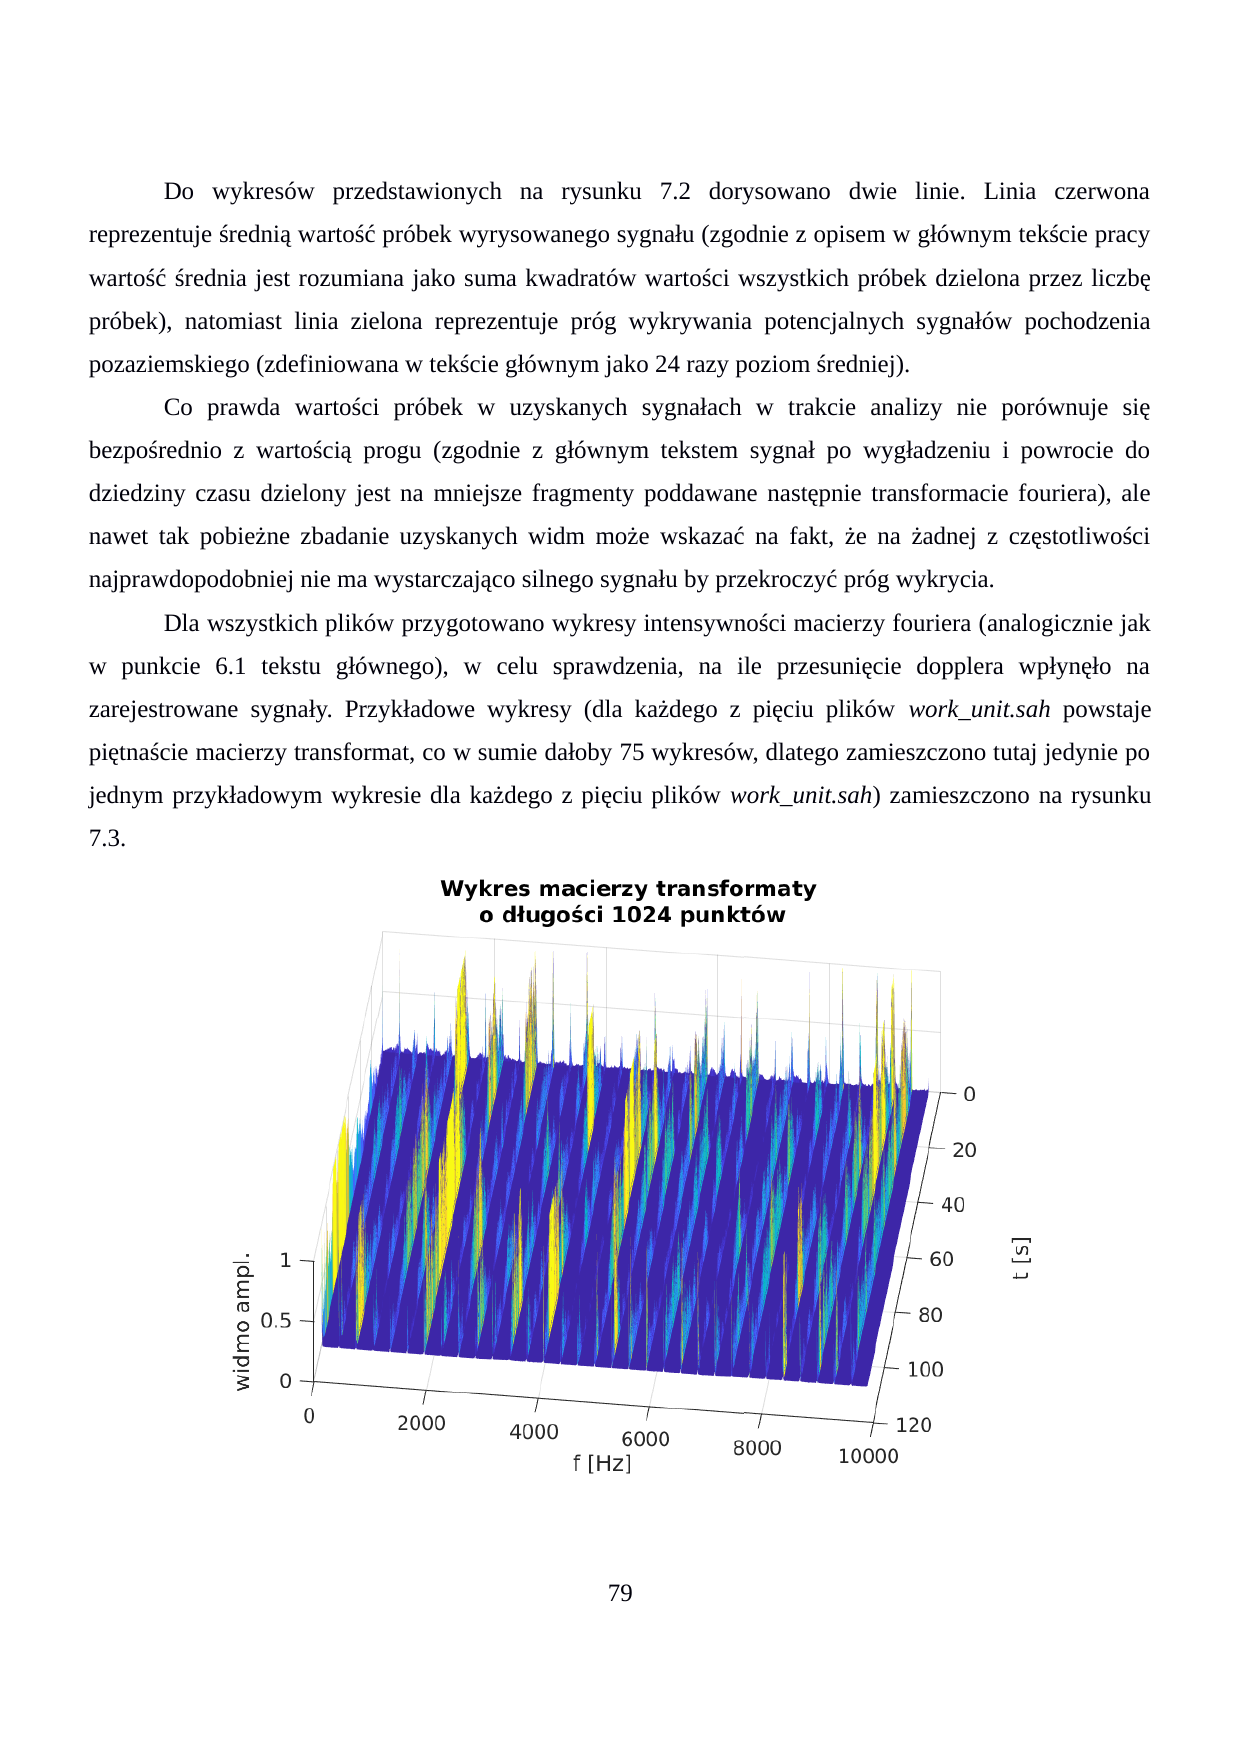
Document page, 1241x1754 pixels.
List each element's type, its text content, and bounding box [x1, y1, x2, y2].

text Do wykresów przedstawionych na rysunku 7.2 dorysowano dwie linie. Linia czerwona reprezentuje średnią wartość próbek wyrysowanego sygnału (zgodnie z opisem w głównym tekście pracy wartość średnia jest rozumiana jako suma kwadratów wartości wszystkich próbek dzielona przez liczbę próbek), natomiast linia zielona reprezentuje próg wykrywania potencjalnych sygnałów pochodzenia pozaziemskiego (zdefiniowana w tekście głównym jako 24 razy poziom średniej). [88, 176, 1152, 378]
text Co prawda wartości próbek w uzyskanych sygnałach w trakcie analizy nie porównuje się bezpośrednio z wartością progu (zgodnie z głównym tekstem sygnał po wygładzeniu i powrocie do dziedziny czasu dzielony jest na mniejsze fragmenty poddawane następnie transformacie fouriera), ale nawet tak pobieżne zbadanie uzyskanych widm może wskazać na fakt, że na żadnej z częstotliwości najprawdopodobniej nie ma wystarczająco silnego sygnału by przekroczyć próg wykrycia. [88, 392, 1152, 593]
picture [206, 872, 1034, 1490]
table_header [89, 867, 1152, 1524]
text Dla wszystkich plików przygotowano wykresy intensywności macierzy fouriera (analogicznie jak w punkcie 6.1 tekstu głównego), w celu sprawdzenia, na ile przesunięcie dopplera wpłynęło na zarejestrowane sygnały. Przykładowe wykresy (dla każdego z pięciu plików work_unit.sah powstaje piętnaście macierzy transformat, co w sumie dałoby 75 wykresów, dlatego zamieszczono tutaj jedynie po jednym przykładowym wykresie dla każdego z pięciu plików work_unit.sah) zamieszczono na rysunku 7.3. [88, 608, 1152, 852]
